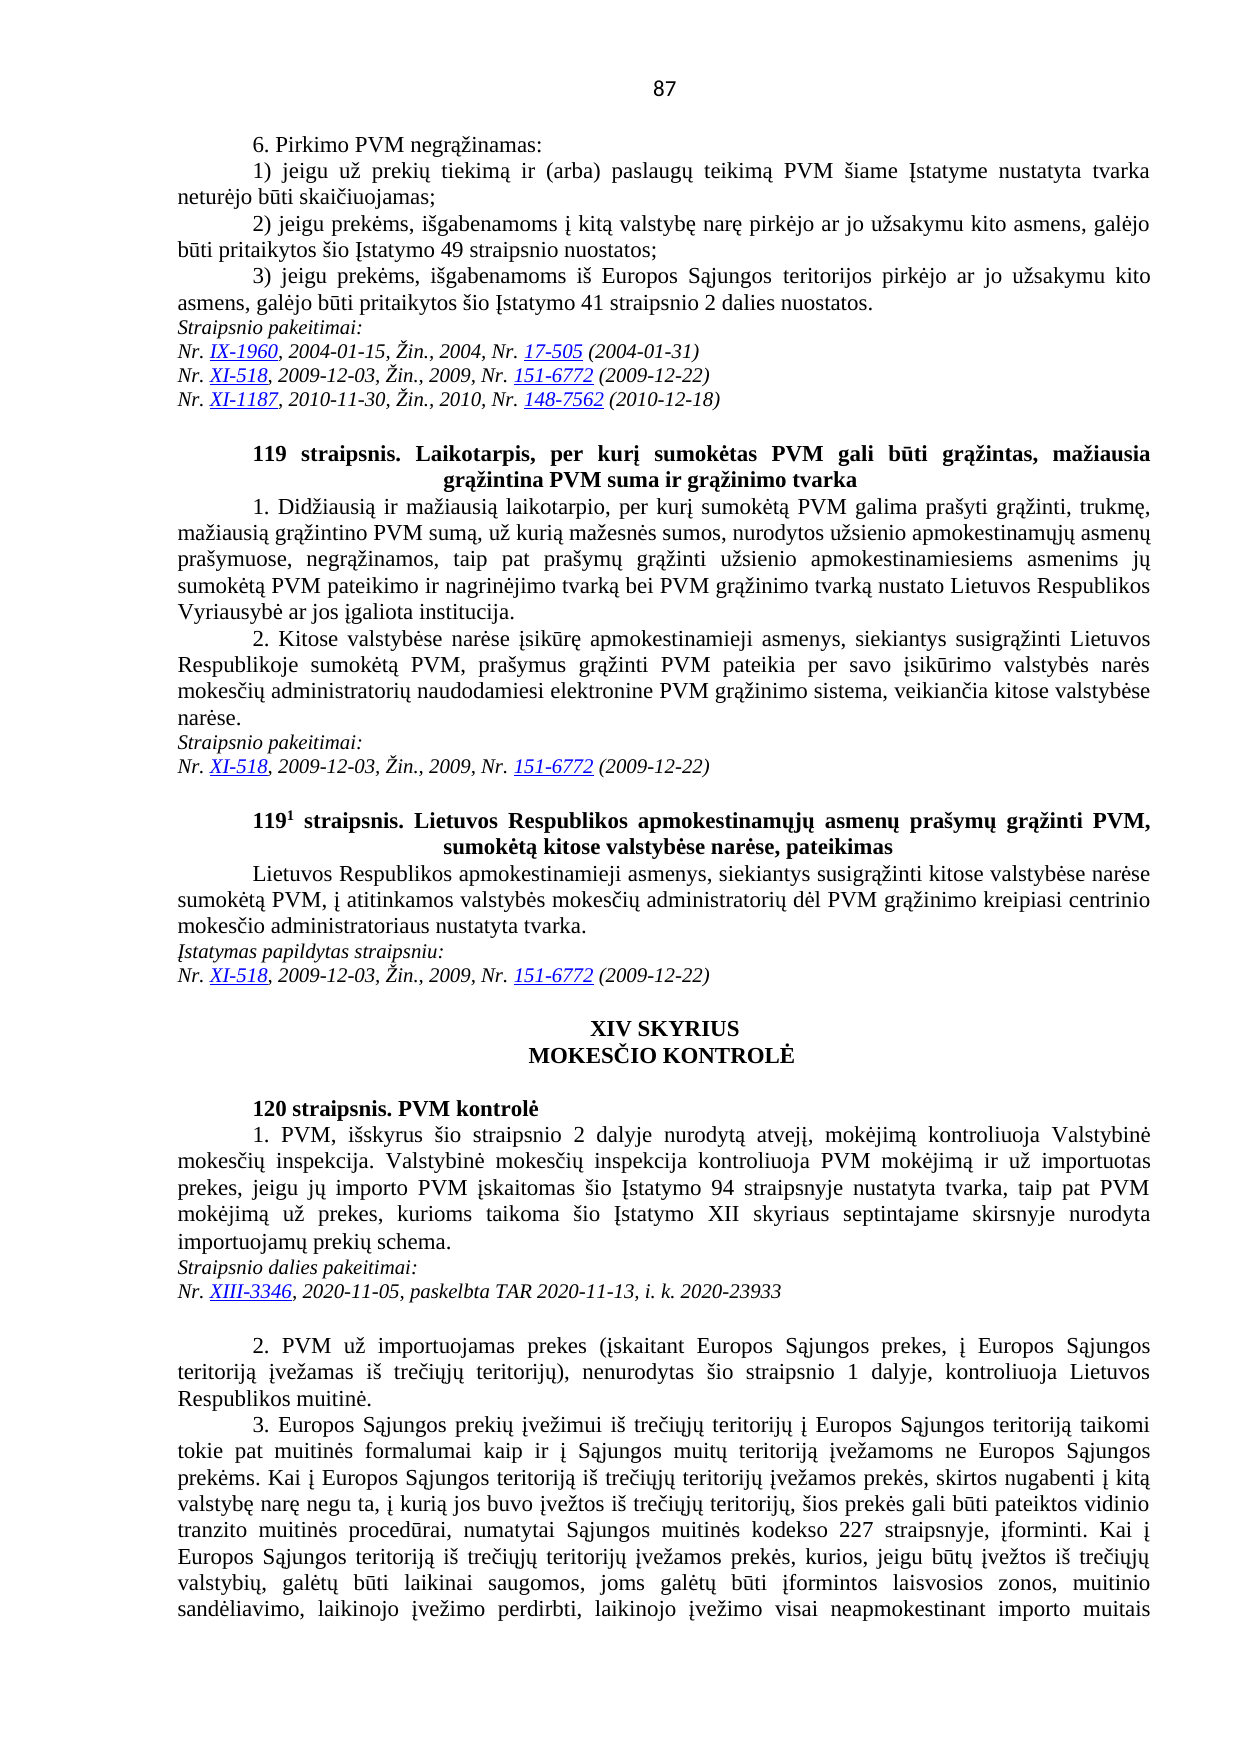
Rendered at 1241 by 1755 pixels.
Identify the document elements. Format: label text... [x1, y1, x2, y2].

text 2. Kitose valstybėse narėse įsikūrę apmokestinamieji asmenys, siekiantys susigrąžinti Lietuvos Respublikoje sumokėtą PVM, prašymus grąžinti PVM pateikia per savo įsikūrimo valstybės narės mokesčių administratorių naudodamiesi elektronine PVM grąžinimo sistema, veikiančia kitose valstybėse narėse. [177, 624, 1152, 730]
text 1191 straipsnis. Lietuvos Respublikos apmokestinamųjų asmenų prašymų grąžinti PVM, sumokėtą kitose valstybėse narėse, pateikimas [252, 807, 1152, 859]
text Straipsnio pakeitimai: [177, 315, 1152, 339]
text 119 straipsnis. Laikotarpis, per kurį sumokėtas PVM gali būti grąžintas, mažiausia grąžintina PVM suma ir grąžinimo tvarka [252, 440, 1152, 493]
text 3. Europos Sąjungos prekių įvežimui iš trečiųjų teritorijų į Europos Sąjungos teritoriją taikomi tokie pat muitinės formalumai kaip ir į Sąjungos muitų teritoriją įvežamoms ne Europos Sąjungos prekėms. Kai į Europos Sąjungos teritoriją iš trečiųjų teritorijų įvežamos prekės, skirtos nugabenti į kitą valstybę narę negu ta, į kurią jos buvo įvežtos iš trečiųjų teritorijų, šios prekės gali būti pateiktos vidinio tranzito muitinės procedūrai, numatytai Sąjungos muitinės kodekso 227 straipsnyje, įforminti. Kai į Europos Sąjungos teritoriją iš trečiųjų teritorijų įvežamos prekės, kurios, jeigu būtų įvežtos iš trečiųjų valstybių, galėtų būti laikinai saugomos, joms galėtų būti įformintos laisvosios zonos, muitinio sandėliavimo, laikinojo įvežimo perdirbti, laikinojo įvežimo visai neapmokestinant importo muitais [177, 1411, 1152, 1622]
text Nr. XI-1187, 2010-11-30, Žin., 2010, Nr. 148-7562 (2010-12-18) [177, 387, 1152, 411]
text Lietuvos Respublikos apmokestinamieji asmenys, siekiantys susigrąžinti kitose valstybėse narėse sumokėtą PVM, į atitinkamos valstybės mokesčių administratorių dėl PVM grąžinimo kreipiasi centrinio mokesčio administratoriaus nustatyta tvarka. [177, 859, 1152, 939]
text Straipsnio dalies pakeitimai: [177, 1255, 1152, 1279]
text XIV SKYRIUS [177, 1016, 1152, 1042]
text 6. Pirkimo PVM negrąžinamas: [177, 131, 1152, 157]
text 2) jeigu prekėms, išgabenamoms į kitą valstybę narę pirkėjo ar jo užsakymu kito asmens, galėjo būti pritaikytos šio Įstatymo 49 straipsnio nuostatos; [177, 210, 1152, 262]
text Nr. XI-518, 2009-12-03, Žin., 2009, Nr. 151-6772 (2009-12-22) [177, 363, 1152, 387]
text MOKESČIO KONTROLĖ [177, 1042, 1152, 1068]
text 2. PVM už importuojamas prekes (įskaitant Europos Sąjungos prekes, į Europos Sąjungos teritoriją įvežamas iš trečiųjų teritorijų), nenurodytas šio straipsnio 1 dalyje, kontroliuoja Lietuvos Respublikos muitinė. [177, 1332, 1152, 1411]
text Straipsnio pakeitimai: [177, 730, 1152, 754]
text 1) jeigu už prekių tiekimą ir (arba) paslaugų teikimą PVM šiame Įstatyme nustatyta tvarka neturėjo būti skaičiuojamas; [177, 157, 1152, 210]
text Įstatymas papildytas straipsniu: [177, 939, 1152, 963]
text Nr. XIII-3346, 2020-11-05, paskelbta TAR 2020-11-13, i. k. 2020-23933 [177, 1279, 1152, 1303]
text 120 straipsnis. PVM kontrolė [177, 1094, 1152, 1121]
text 3) jeigu prekėms, išgabenamoms iš Europos Sąjungos teritorijos pirkėjo ar jo užsakymu kito asmens, galėjo būti pritaikytos šio Įstatymo 41 straipsnio 2 dalies nuostatos. [177, 262, 1152, 315]
text Nr. IX-1960, 2004-01-15, Žin., 2004, Nr. 17-505 (2004-01-31) [177, 339, 1152, 363]
text 1. Didžiausią ir mažiausią laikotarpio, per kurį sumokėtą PVM galima prašyti grąžinti, trukmę, mažiausią grąžintino PVM sumą, už kurią mažesnės sumos, nurodytos užsienio apmokestinamųjų asmenų prašymuose, negrąžinamos, taip pat prašymų grąžinti užsienio apmokestinamiesiems asmenims jų sumokėtą PVM pateikimo ir nagrinėjimo tvarką bei PVM grąžinimo tvarką nustato Lietuvos Respublikos Vyriausybė ar jos įgaliota institucija. [177, 493, 1152, 624]
text Nr. XI-518, 2009-12-03, Žin., 2009, Nr. 151-6772 (2009-12-22) [177, 754, 1152, 778]
text Nr. XI-518, 2009-12-03, Žin., 2009, Nr. 151-6772 (2009-12-22) [177, 963, 1152, 987]
text 1. PVM, išskyrus šio straipsnio 2 dalyje nurodytą atvejį, mokėjimą kontroliuoja Valstybinė mokesčių inspekcija. Valstybinė mokesčių inspekcija kontroliuoja PVM mokėjimą ir už importuotas prekes, jeigu jų importo PVM įskaitomas šio Įstatymo 94 straipsnyje nustatyta tvarka, taip pat PVM mokėjimą už prekes, kurioms taikoma šio Įstatymo XII skyriaus septintajame skirsnyje nurodyta importuojamų prekių schema. [177, 1121, 1152, 1255]
